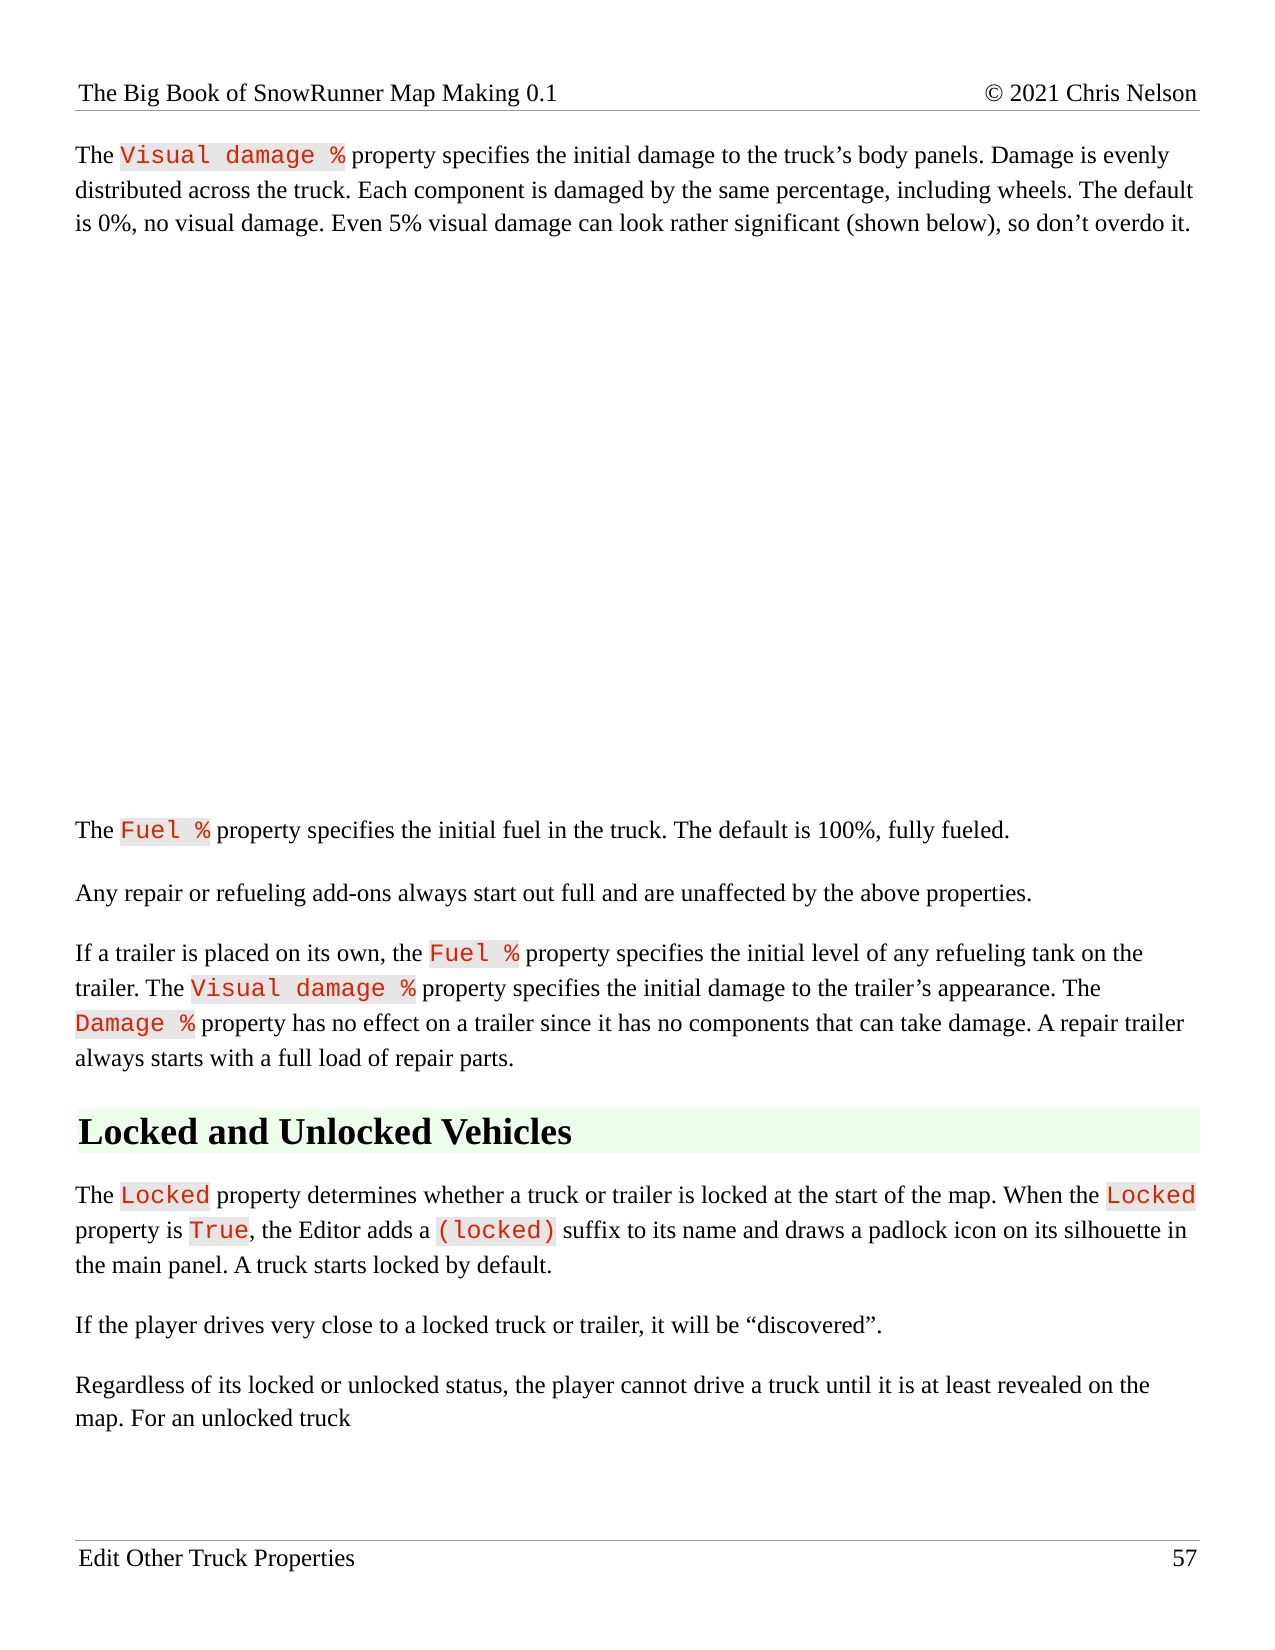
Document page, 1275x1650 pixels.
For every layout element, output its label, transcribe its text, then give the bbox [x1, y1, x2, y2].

text Regardless of its locked or unlocked status, the player cannot drive a truck until it is at least revealed on the map. For an unlocked truck [75, 1370, 1200, 1432]
text Any repair or refueling add-ons always start out full and are unaffected by the above properties. [75, 878, 1200, 906]
text The Visual damage % property specifies the initial damage to the truck’s body panels. Damage is evenly distributed across the truck. Each component is damaged by the same percentage, including wheels. The default is 0%, no visual damage. Even 5% visual damage can look rather significant (shown below), so don’t overdo it. [75, 140, 1200, 237]
text If the player drives very close to a locked truck or trailer, it will be “discovered”. [75, 1310, 1200, 1339]
text The Fuel % property specifies the initial fuel in the truck. The default is 100%, fully fueled. [75, 815, 1200, 846]
text If a trailer is placed on its own, the Fuel % property specifies the initial level of any refueling tank on the trailer. The Visual damage % property specifies the initial damage to the trailer’s appearance. The Damage % property has no effect on a trailer since it has no components that can take damage. A repair trailer always starts with a full load of repair parts. [75, 938, 1200, 1072]
subtitle Locked and Unlocked Vehicles [78, 1109, 1200, 1153]
text The Locked property determines whether a truck or trailer is locked at the start of the map. When the Locked property is True, the Editor adds a (locked) suffix to its name and draws a padlock icon on its silhouette in the main panel. A truck starts locked by default. [75, 1180, 1200, 1279]
